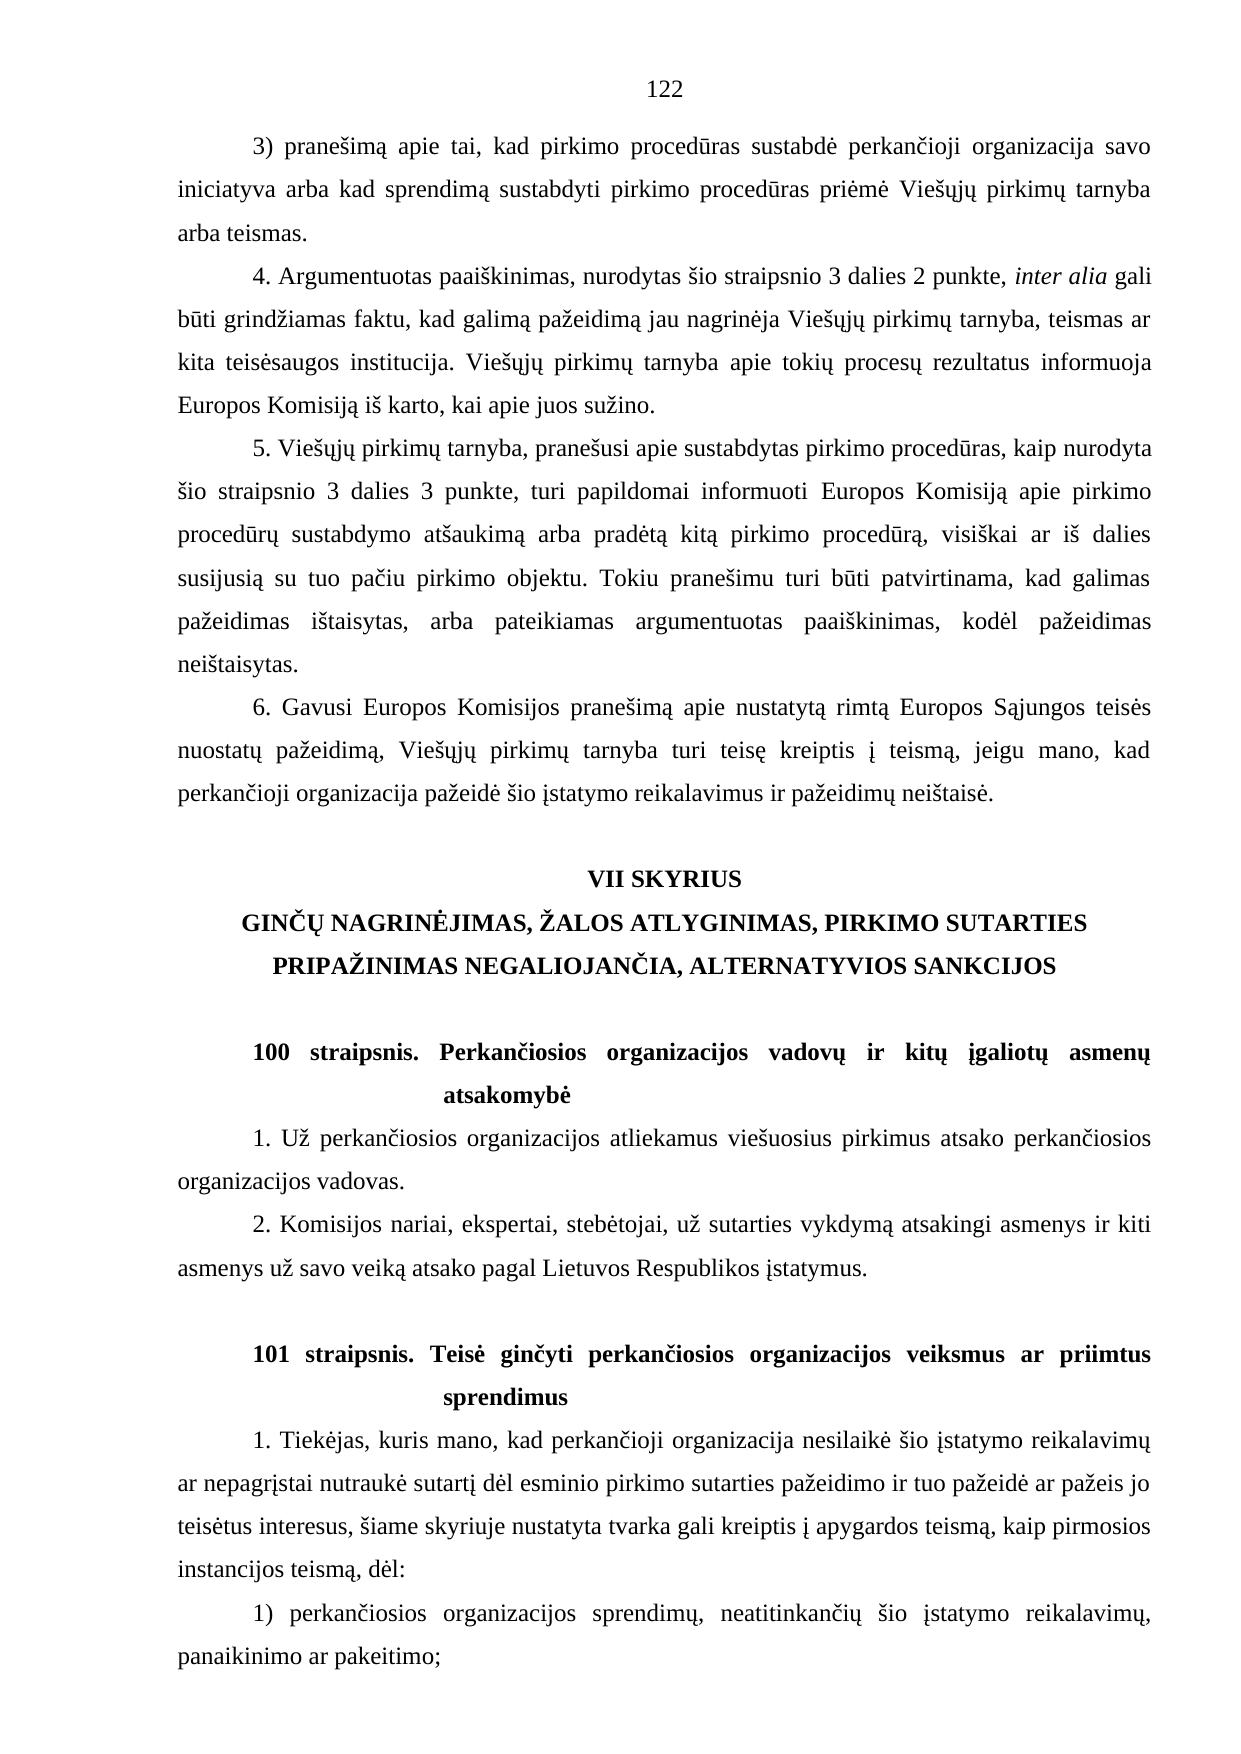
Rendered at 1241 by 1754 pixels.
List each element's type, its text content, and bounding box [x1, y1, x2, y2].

text 4. Argumentuotas paaiškinimas, nurodytas šio straipsnio 3 dalies 2 punkte, inter alia gali būti grindžiamas faktu, kad galimą pažeidimą jau nagrinėja Viešųjų pirkimų tarnyba, teismas ar kita teisėsaugos institucija. Viešųjų pirkimų tarnyba apie tokių procesų rezultatus informuoja Europos Komisiją iš karto, kai apie juos sužino. [177, 261, 1152, 419]
text 1. Tiekėjas, kuris mano, kad perkančioji organizacija nesilaikė šio įstatymo reikalavimų ar nepagrįstai nutraukė sutartį dėl esminio pirkimo sutarties pažeidimo ir tuo pažeidė ar pažeis jo teisėtus interesus, šiame skyriuje nustatyta tvarka gali kreiptis į apygardos teismą, kaip pirmosios instancijos teismą, dėl: [177, 1425, 1152, 1583]
text 101 straipsnis. Teisė ginčyti perkančiosios organizacijos veiksmus ar priimtus sprendimus [252, 1339, 1152, 1411]
text 1) perkančiosios organizacijos sprendimų, neatitinkančių šio įstatymo reikalavimų, panaikinimo ar pakeitimo; [177, 1598, 1152, 1669]
text 5. Viešųjų pirkimų tarnyba, pranešusi apie sustabdytas pirkimo procedūras, kaip nurodyta šio straipsnio 3 dalies 3 punkte, turi papildomai informuoti Europos Komisiją apie pirkimo procedūrų sustabdymo atšaukimą arba pradėtą kitą pirkimo procedūrą, visiškai ar iš dalies susijusią su tuo pačiu pirkimo objektu. Tokiu pranešimu turi būti patvirtinama, kad galimas pažeidimas ištaisytas, arba pateikiamas argumentuotas paaiškinimas, kodėl pažeidimas neištaisytas. [177, 433, 1152, 678]
text 6. Gavusi Europos Komisijos pranešimą apie nustatytą rimtą Europos Sąjungos teisės nuostatų pažeidimą, Viešųjų pirkimų tarnyba turi teisę kreiptis į teismą, jeigu mano, kad perkančioji organizacija pažeidė šio įstatymo reikalavimus ir pažeidimų neištaisė. [177, 692, 1152, 807]
text 1. Už perkančiosios organizacijos atliekamus viešuosius pirkimus atsako perkančiosios organizacijos vadovas. [177, 1123, 1152, 1195]
text Vii SKYRIUS [177, 864, 1152, 893]
text 100 straipsnis. Perkančiosios organizacijos vadovų ir kitų įgaliotų asmenų atsakomybė [252, 1037, 1152, 1109]
text GINČŲ NAGRINĖJIMAS, ŽALOS ATLYGINIMAS, PIRKIMO SUTARTIES PRIPAŽINIMAS NEGALIOJANČIA, ALTERNATYVIOS SANKCIJOS [177, 908, 1152, 979]
text 2. Komisijos nariai, ekspertai, stebėtojai, už sutarties vykdymą atsakingi asmenys ir kiti asmenys už savo veiką atsako pagal Lietuvos Respublikos įstatymus. [177, 1209, 1152, 1281]
text 3) pranešimą apie tai, kad pirkimo procedūras sustabdė perkančioji organizacija savo iniciatyva arba kad sprendimą sustabdyti pirkimo procedūras priėmė Viešųjų pirkimų tarnyba arba teismas. [177, 131, 1152, 246]
